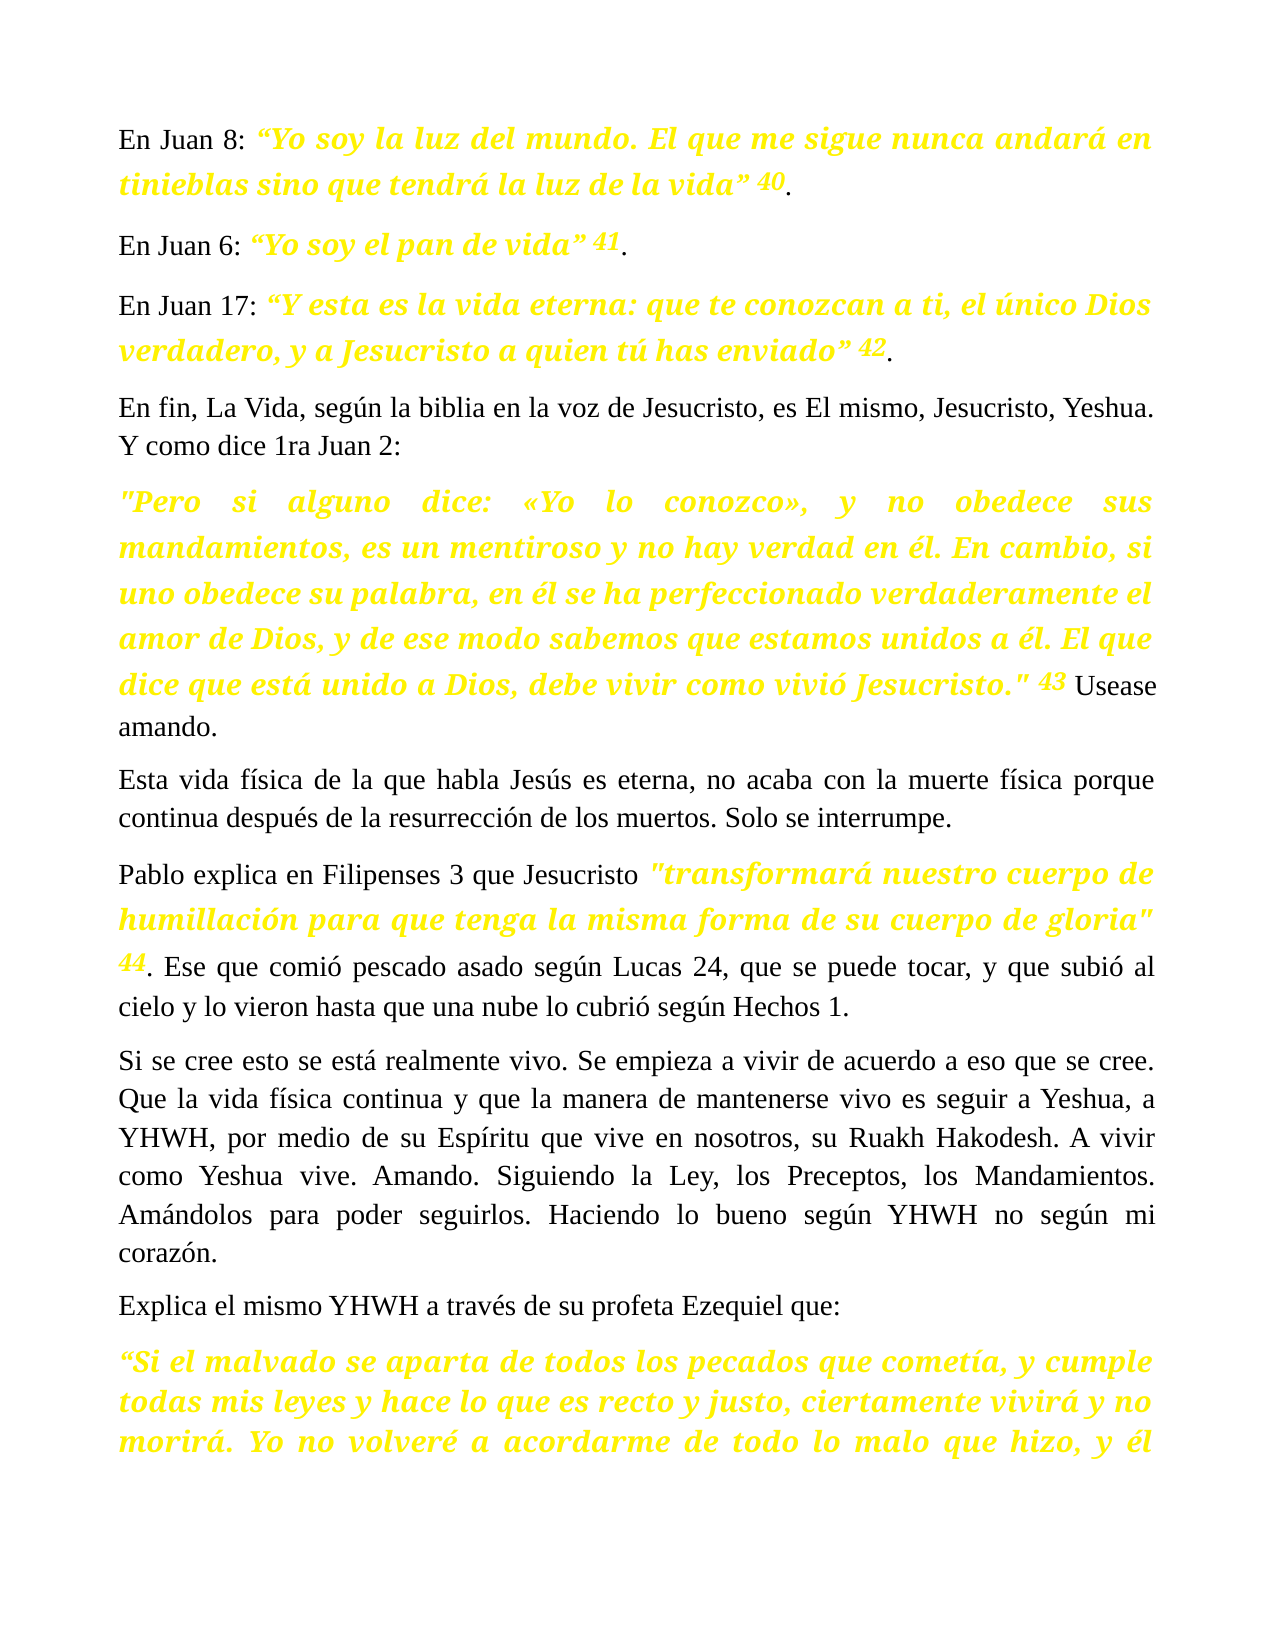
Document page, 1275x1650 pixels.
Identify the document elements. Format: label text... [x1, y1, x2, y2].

text En fin, La Vida, según la biblia en la voz de Jesucristo, es El mismo, Jesucristo, Yeshua. Y como dice 1ra Juan 2: [118, 390, 1157, 462]
text Si se cree esto se está realmente vivo. Se empieza a vivir de acuerdo a eso que se cree. Que la vida física continua y que la manera de mantenerse vivo es seguir a Yeshua, a YHWH, por medio de su Espíritu que vive en nosotros, su Ruakh Hakodesh. A vivir como Yeshua vive. Amando. Siguiendo la Ley, los Preceptos, los Mandamientos. Amándolos para poder seguirlos. Haciendo lo bueno según YHWH no según mi corazón. [118, 1043, 1157, 1269]
text Esta vida física de la que habla Jesús es eterna, no acaba con la muerte física porque continua después de la resurrección de los muertos. Solo se interrumpe. [118, 762, 1157, 834]
text “Si el malvado se aparta de todos los pecados que cometía, y cumple todas mis leyes y hace lo que es recto y justo, ciertamente vivirá y no morirá. Yo no volveré a acordarme de todo lo malo que hizo, y él [118, 1342, 1157, 1461]
text Explica el mismo YHWH a través de su profeta Ezequiel que: [118, 1288, 1157, 1322]
text Pablo explica en Filipenses 3 que Jesucristo "transformará nuestro cuerpo de humillación para que tenga la misma forma de su cuerpo de gloria" . Ese que comió pescado asado según Lucas 24, que se puede tocar, y que subió al cielo y lo vieron hasta que una nube lo cubrió según Hechos 1. [118, 854, 1157, 1023]
text En Juan 6: “Yo soy el pan de vida” . [118, 224, 1157, 264]
text En Juan 17: “Y esta es la vida eterna: que te conozcan a ti, el único Dios verdadero, y a Jesucristo a quien tú has enviado” . [118, 284, 1157, 369]
text "Pero si alguno dice: «Yo lo conozco», y no obedece sus mandamientos, es un mentiroso y no hay verdad en él. En cambio, si uno obedece su palabra, en él se ha perfeccionado verdaderamente el amor de Dios, y de ese modo sabemos que estamos unidos a él. El que dice que está unido a Dios, debe vivir como vivió Jesucristo." Usease amando. [118, 482, 1157, 742]
text En Juan 8: “Yo soy la luz del mundo. El que me sigue nunca andará en tinieblas sino que tendrá la luz de la vida” . [118, 118, 1157, 203]
